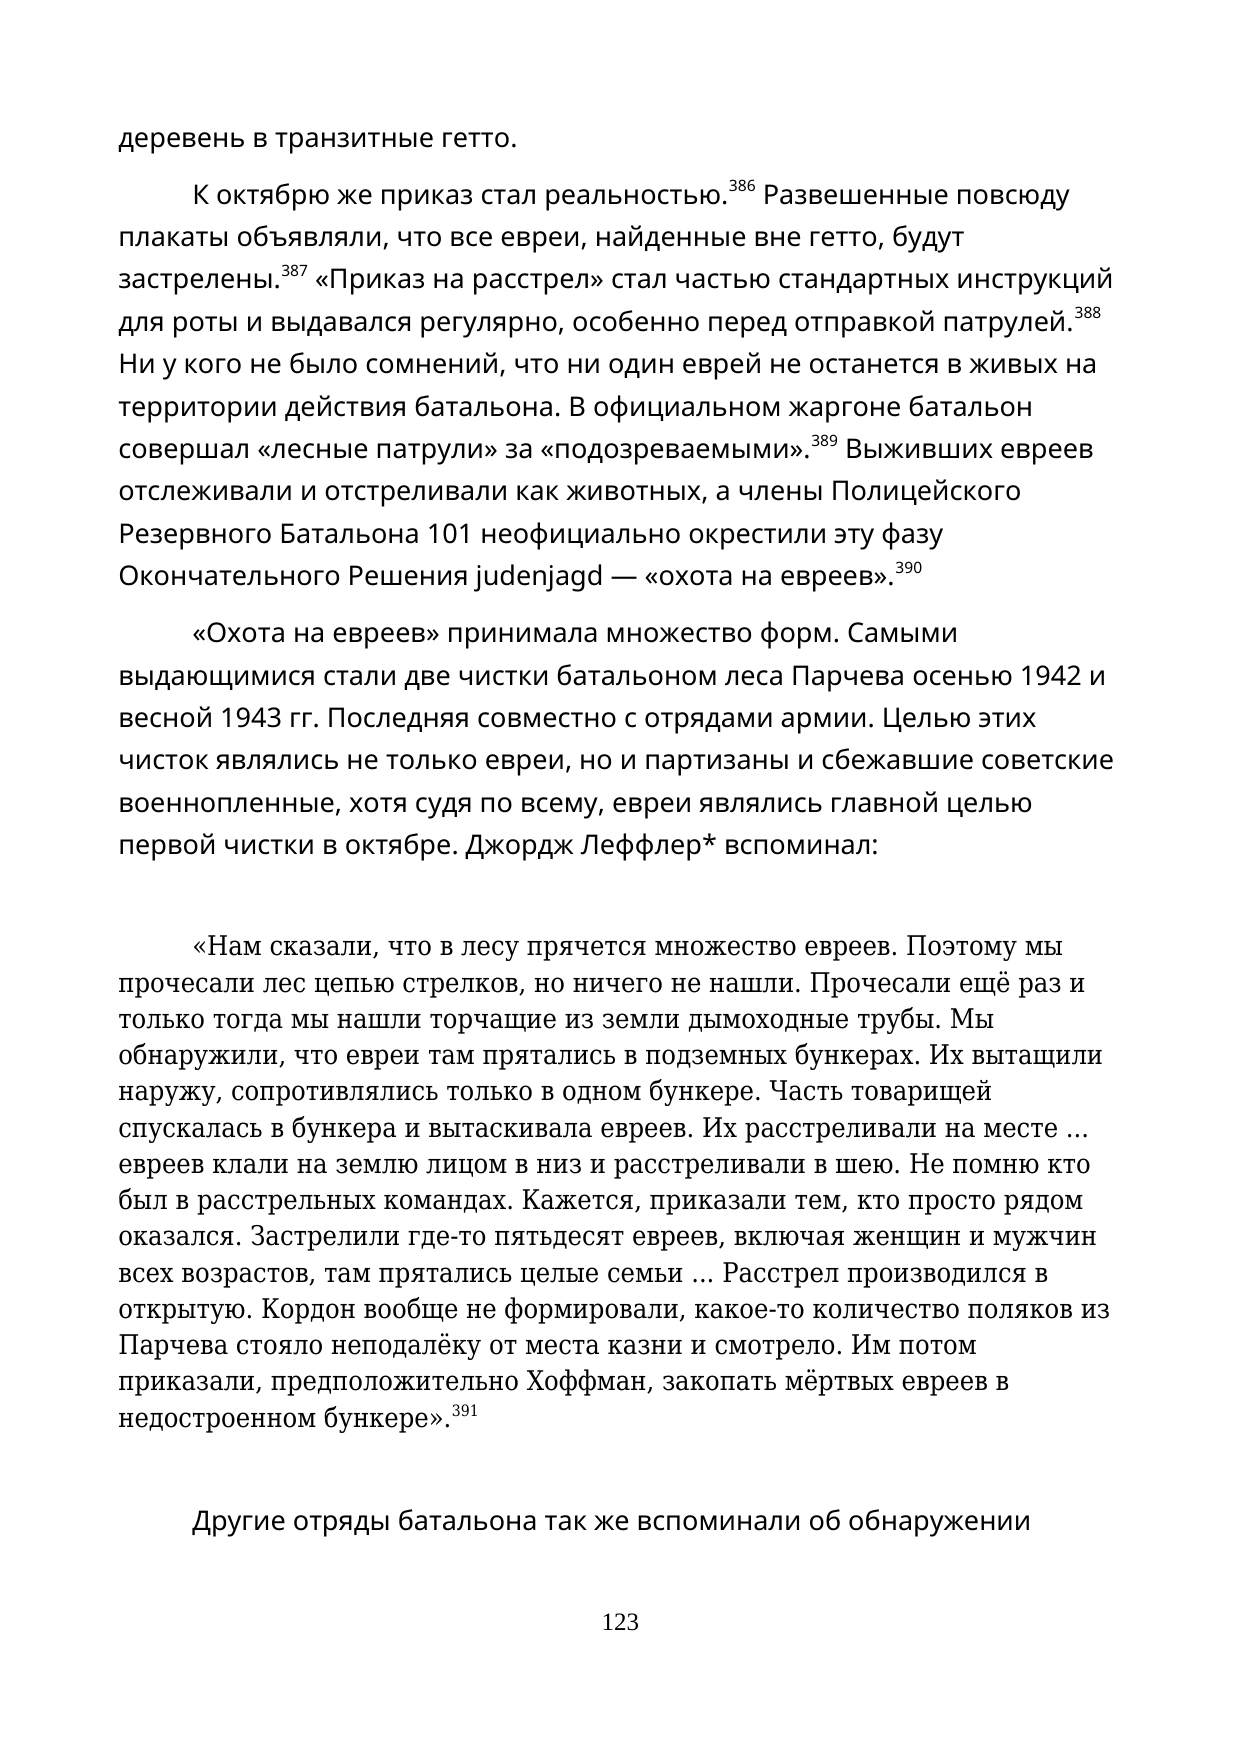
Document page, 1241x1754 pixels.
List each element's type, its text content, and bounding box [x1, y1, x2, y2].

text «Нам сказали, что в лесу прячется множество евреев. Поэтому мы прочесали лес цепью стрелков, но ничего не нашли. Прочесали ещё раз и только тогда мы нашли торчащие из земли дымоходные трубы. Мы обнаружили, что евреи там прятались в подземных бункерах. Их вытащили наружу, сопротивлялись только в одном бункере. Часть товарищей спускалась в бункера и вытаскивала евреев. Их расстреливали на месте ... евреев клали на землю лицом в низ и расстреливали в шею. Не помню кто был в расстрельных командах. Кажется, приказали тем, кто просто рядом оказался. Застрелили где-то пятьдесят евреев, включая женщин и мужчин всех возрастов, там прятались целые семьи ... Расстрел производился в открытую. Кордон вообще не формировали, какое-то количество поляков из Парчева стояло неподалёку от места казни и смотрело. Им потом приказали, предположительно Хоффман, закопать мёртвых евреев в недостроенном бункере». [118, 931, 1122, 1433]
text К октябрю же приказ стал реальностью. Развешенные повсюду плакаты объявляли, что все евреи, найденные вне гетто, будут застрелены. «Приказ на расстрел» стал частью стандартных инструкций для роты и выдавался регулярно, особенно перед отправкой патрулей. Ни у кого не было сомнений, что ни один еврей не останется в живых на территории действия батальона. В официальном жаргоне батальон совершал «лесные патрули» за «подозреваемыми». Выживших евреев отслеживали и отстреливали как животных, а члены Полицейского Резервного Батальона 101 неофициально окрестили эту фазу Окончательного Решения judenjagd — «охота на евреев». [118, 175, 1122, 593]
text Другие отряды батальона так же вспоминали об обнаружении [118, 1501, 1122, 1538]
text «Охота на евреев» принимала множество форм. Самыми выдающимися стали две чистки батальоном леса Парчева осенью 1942 и весной 1943 гг. Последняя совместно с отрядами армии. Целью этих чисток являлись не только евреи, но и партизаны и сбежавшие советские военнопленные, хотя судя по всему, евреи являлись главной целью первой чистки в октябре. Джордж Леффлер* вспоминал: [118, 614, 1122, 862]
text деревень в транзитные гетто. [118, 118, 1122, 155]
